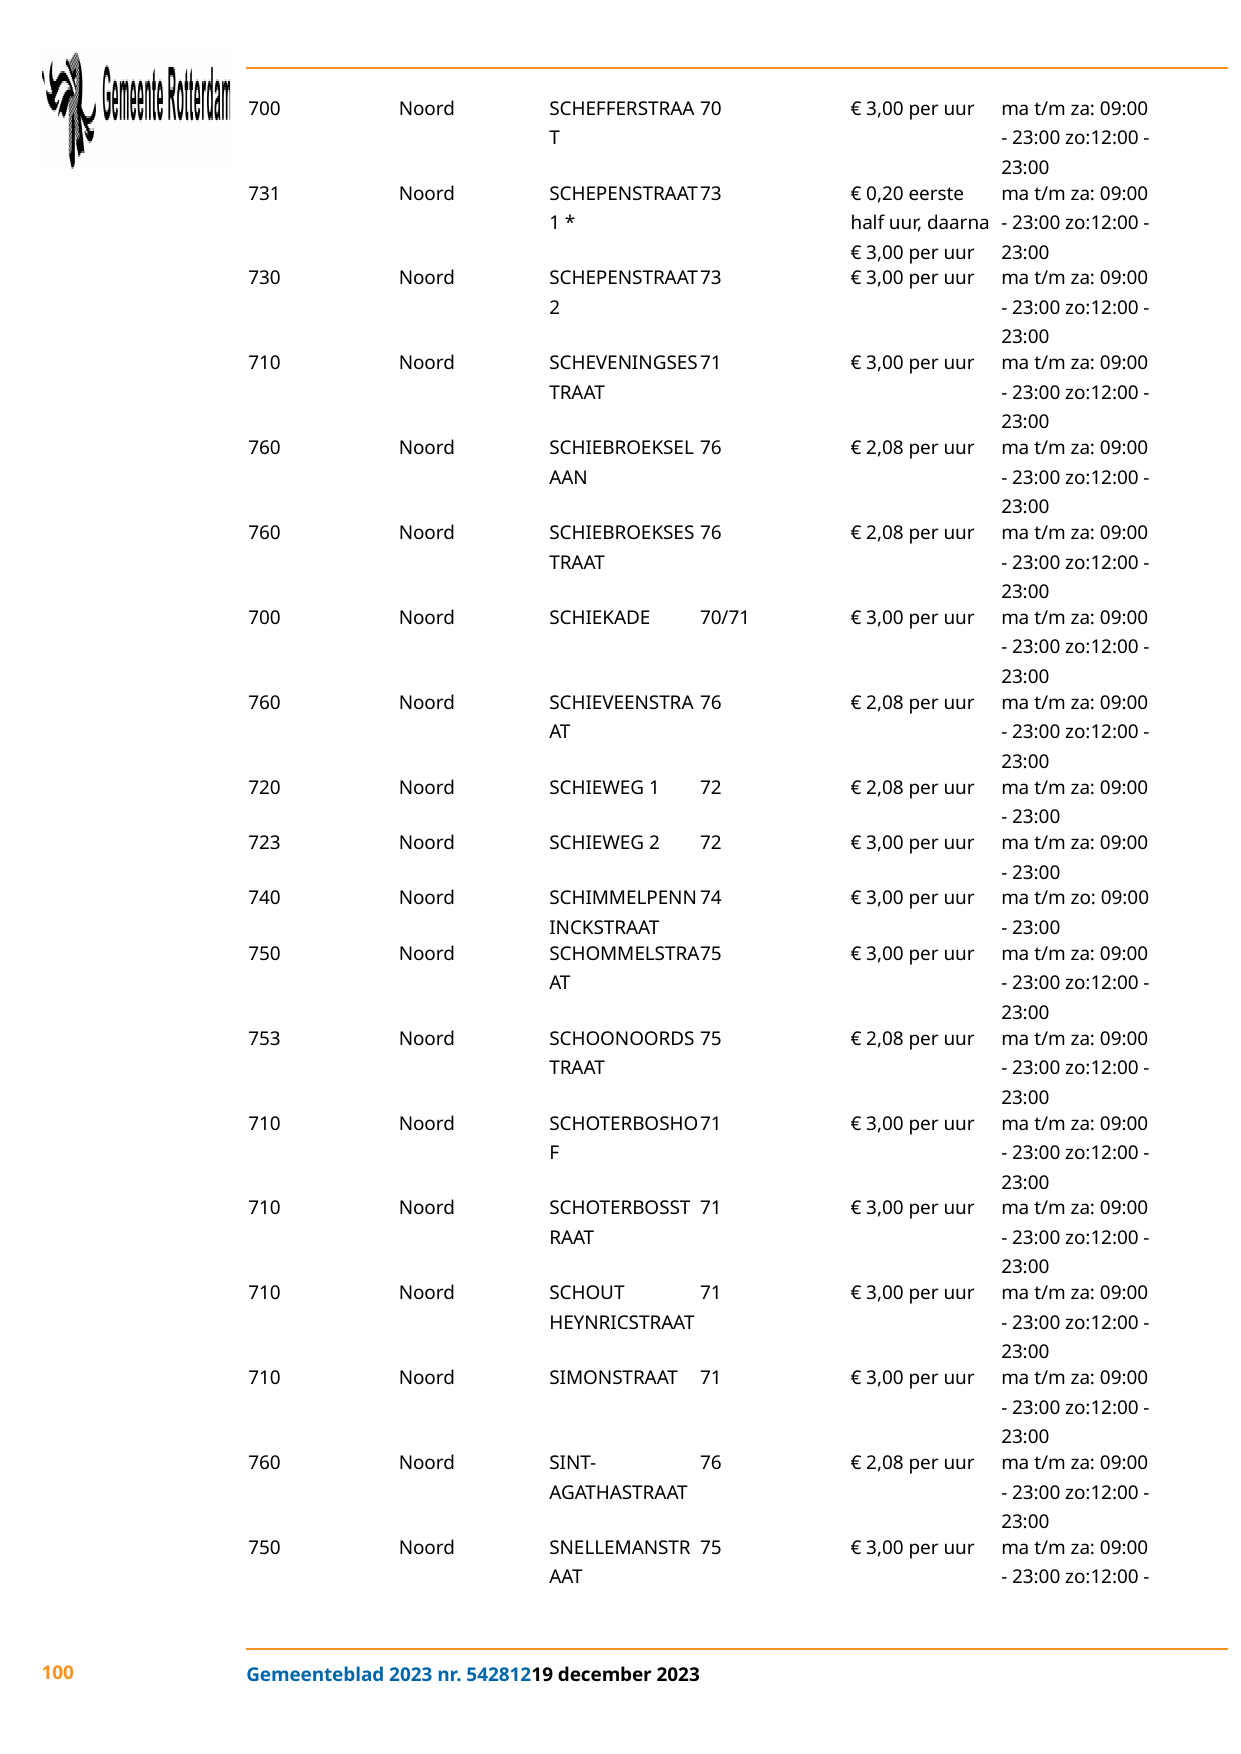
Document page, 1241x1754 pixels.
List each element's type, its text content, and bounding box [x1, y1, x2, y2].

table_cell 73 [700, 180, 850, 264]
table_cell ma t/m za: 09:00 - 23:00 zo:12:00 - 23:00 [1001, 350, 1152, 434]
table_cell SCHEVENINGSESTRAAT [549, 350, 700, 434]
table_cell ma t/m za: 09:00 - 23:00 [1001, 774, 1152, 829]
table_cell Noord [399, 434, 549, 519]
table_cell SCHOTERBOSHOF [549, 1110, 700, 1194]
table_cell 760 [248, 434, 398, 519]
table_cell 710 [248, 1280, 398, 1364]
table_cell SCHIEBROEKSESTRAAT [549, 519, 700, 604]
table_cell 710 [248, 1364, 398, 1449]
table_cell € 3,00 per uur [850, 829, 1001, 884]
table_cell Noord [399, 265, 549, 349]
table_cell 76 [700, 1449, 850, 1534]
table_cell € 2,08 per uur [850, 519, 1001, 604]
table_cell Noord [399, 940, 549, 1025]
table_cell Noord [399, 604, 549, 689]
table_cell 73 [700, 265, 850, 349]
table_cell 753 [248, 1025, 398, 1110]
table_cell ma t/m zo: 09:00 - 23:00 [1001, 885, 1152, 940]
table_cell ma t/m za: 09:00 - 23:00 zo:12:00 - 23:00 [1001, 1195, 1152, 1279]
table_cell SCHOTERBOSSTRAAT [549, 1195, 700, 1279]
picture [41, 47, 231, 172]
table_cell SCHIEBROEKSELAAN [549, 434, 700, 519]
table_cell € 3,00 per uur [850, 95, 1001, 180]
table_cell 72 [700, 774, 850, 829]
table_cell € 3,00 per uur [850, 1364, 1001, 1449]
table_cell € 3,00 per uur [850, 885, 1001, 940]
table_cell Noord [399, 519, 549, 604]
table_cell 76 [700, 434, 850, 519]
table_cell ma t/m za: 09:00 - 23:00 zo:12:00 - 23:00 [1001, 604, 1152, 689]
table_cell ma t/m za: 09:00 - 23:00 zo:12:00 - 23:00 [1001, 1110, 1152, 1194]
table_cell Noord [399, 95, 549, 180]
table_cell ma t/m za: 09:00 - 23:00 zo:12:00 - 23:00 [1001, 689, 1152, 774]
table_cell 76 [700, 689, 850, 774]
table_cell ma t/m za: 09:00 - 23:00 zo:12:00 - 23:00 [1001, 1449, 1152, 1534]
table_cell Noord [399, 1025, 549, 1110]
table_cell € 3,00 per uur [850, 1280, 1001, 1364]
table_cell SCHEPENSTRAAT 1 * [549, 180, 700, 264]
table_cell 760 [248, 1449, 398, 1534]
table_cell 76 [700, 519, 850, 604]
table_cell € 2,08 per uur [850, 434, 1001, 519]
table_cell € 3,00 per uur [850, 350, 1001, 434]
table_cell € 2,08 per uur [850, 1449, 1001, 1534]
table_cell Noord [399, 774, 549, 829]
table_cell 740 [248, 885, 398, 940]
table_cell 70 [700, 95, 850, 180]
table_cell 71 [700, 350, 850, 434]
table_cell € 3,00 per uur [850, 1534, 1001, 1589]
table_cell SNELLEMANSTRAAT [549, 1534, 700, 1589]
table_cell 760 [248, 689, 398, 774]
table_cell SCHOONOORDSTRAAT [549, 1025, 700, 1110]
table_cell ma t/m za: 09:00 - 23:00 zo:12:00 - 23:00 [1001, 1364, 1152, 1449]
table_cell Noord [399, 689, 549, 774]
table_cell € 3,00 per uur [850, 1195, 1001, 1279]
table_cell ma t/m za: 09:00 - 23:00 zo:12:00 - 23:00 [1001, 180, 1152, 264]
table_cell ma t/m za: 09:00 - 23:00 [1001, 829, 1152, 884]
table_cell € 3,00 per uur [850, 1110, 1001, 1194]
table_cell 710 [248, 1110, 398, 1194]
table_cell 74 [700, 885, 850, 940]
table_cell ma t/m za: 09:00 - 23:00 zo:12:00 - 23:00 [1001, 519, 1152, 604]
table_cell ma t/m za: 09:00 - 23:00 zo:12:00 - 23:00 [1001, 265, 1152, 349]
table_cell SCHOUT HEYNRICSTRAAT [549, 1280, 700, 1364]
table_cell SCHIEWEG 1 [549, 774, 700, 829]
table_cell Noord [399, 350, 549, 434]
table_cell 723 [248, 829, 398, 884]
table_cell SCHEFFERSTRAAT [549, 95, 700, 180]
table_cell 750 [248, 940, 398, 1025]
table_cell 71 [700, 1110, 850, 1194]
table_cell SINT-AGATHASTRAAT [549, 1449, 700, 1534]
table_cell SCHIMMELPENNINCKSTRAAT [549, 885, 700, 940]
table_cell 760 [248, 519, 398, 604]
table_cell 700 [248, 95, 398, 180]
table_cell € 2,08 per uur [850, 774, 1001, 829]
table_cell € 3,00 per uur [850, 265, 1001, 349]
table_cell SCHOMMELSTRAAT [549, 940, 700, 1025]
table_cell ma t/m za: 09:00 - 23:00 zo:12:00 - 23:00 [1001, 95, 1152, 180]
table_cell Noord [399, 1534, 549, 1589]
table_cell Noord [399, 829, 549, 884]
table_cell Noord [399, 180, 549, 264]
table_cell 71 [700, 1364, 850, 1449]
table_cell € 2,08 per uur [850, 1025, 1001, 1110]
table_cell 700 [248, 604, 398, 689]
table_cell 71 [700, 1195, 850, 1279]
table_cell 75 [700, 1025, 850, 1110]
table_cell SIMONSTRAAT [549, 1364, 700, 1449]
table_cell 710 [248, 350, 398, 434]
table_cell SCHIEWEG 2 [549, 829, 700, 884]
table_cell 730 [248, 265, 398, 349]
table_cell 70/71 [700, 604, 850, 689]
table_cell 720 [248, 774, 398, 829]
table_cell Noord [399, 1280, 549, 1364]
table_cell 731 [248, 180, 398, 264]
table_cell 71 [700, 1280, 850, 1364]
table_cell € 2,08 per uur [850, 689, 1001, 774]
table_cell € 0,20 eerste half uur, daarna € 3,00 per uur [850, 180, 1001, 264]
table_cell ma t/m za: 09:00 - 23:00 zo:12:00 - 23:00 [1001, 1025, 1152, 1110]
table_cell 750 [248, 1534, 398, 1589]
table_cell ma t/m za: 09:00 - 23:00 zo:12:00 - 23:00 [1001, 434, 1152, 519]
table_cell SCHIEVEENSTRAAT [549, 689, 700, 774]
table_cell Noord [399, 885, 549, 940]
table_cell Noord [399, 1110, 549, 1194]
table_cell SCHEPENSTRAAT 2 [549, 265, 700, 349]
table_cell 72 [700, 829, 850, 884]
table_cell SCHIEKADE [549, 604, 700, 689]
table_cell 75 [700, 940, 850, 1025]
table_cell € 3,00 per uur [850, 604, 1001, 689]
table_cell Noord [399, 1195, 549, 1279]
table_cell ma t/m za: 09:00 - 23:00 zo:12:00 - 23:00 [1001, 1280, 1152, 1364]
table_cell 75 [700, 1534, 850, 1589]
table_cell Noord [399, 1364, 549, 1449]
table_cell ma t/m za: 09:00 - 23:00 zo:12:00 [1001, 1534, 1152, 1589]
table_cell Noord [399, 1449, 549, 1534]
table_cell 710 [248, 1195, 398, 1279]
table_cell ma t/m za: 09:00 - 23:00 zo:12:00 - 23:00 [1001, 940, 1152, 1025]
table_cell € 3,00 per uur [850, 940, 1001, 1025]
